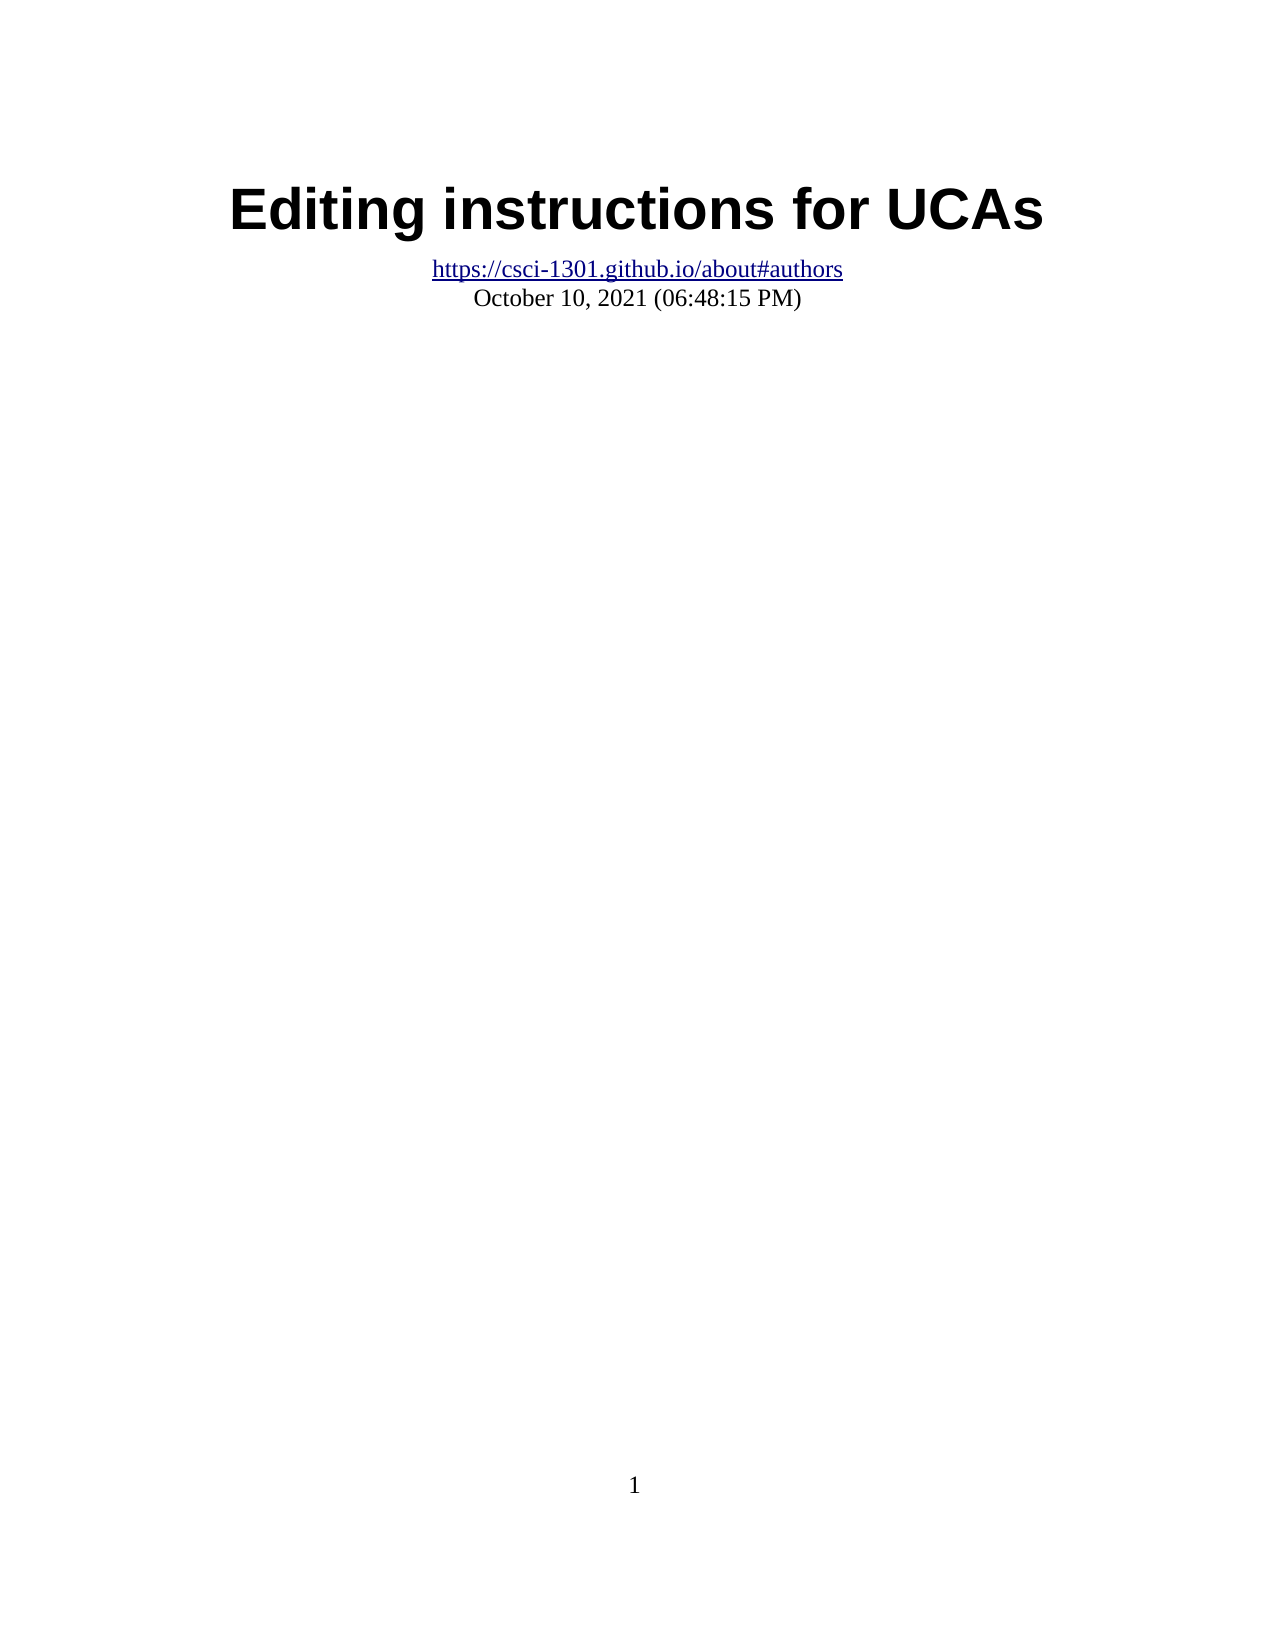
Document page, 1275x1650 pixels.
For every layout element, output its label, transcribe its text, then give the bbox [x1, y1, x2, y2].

text October 10, 2021 (06:48:15 PM) [150, 283, 1125, 312]
title Editing instructions for UCAs [150, 175, 1125, 242]
text https://csci-1301.github.io/about#authors [150, 254, 1125, 283]
